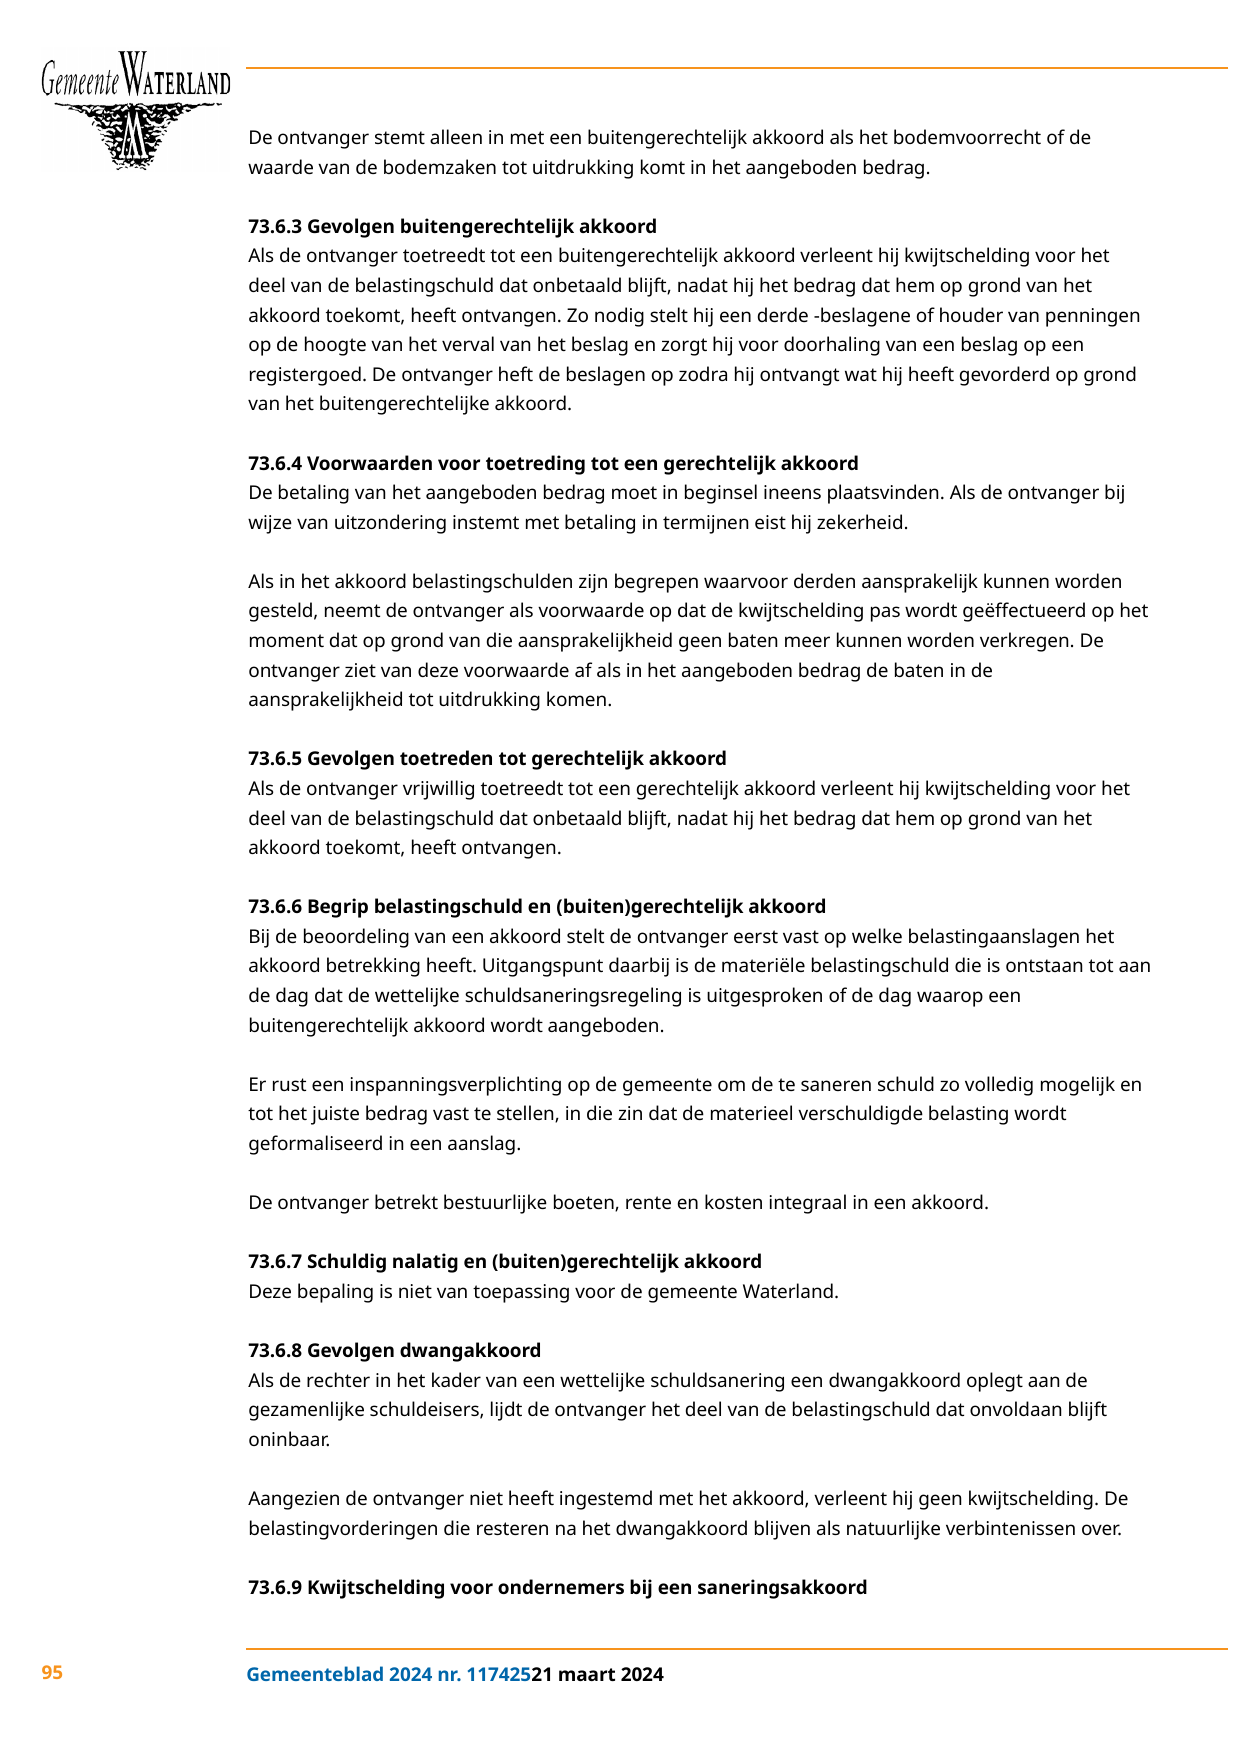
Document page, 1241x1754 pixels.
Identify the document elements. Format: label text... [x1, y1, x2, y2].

text Deze bepaling is niet van toepassing voor de gemeente Waterland. [248, 1278, 1152, 1304]
text 73.6.7 Schuldig nalatig en (buiten)gerechtelijk akkoord [248, 1248, 1152, 1274]
text Als de ontvanger vrijwillig toetreedt tot een gerechtelijk akkoord verleent hij kwijtschelding voor het deel van de belastingschuld dat onbetaald blijft, nadat hij het bedrag dat hem op grond van het akkoord toekomt, heeft ontvangen. [248, 775, 1152, 860]
text De ontvanger stemt alleen in met een buitengerechtelijk akkoord als het bodemvoorrecht of de waarde van de bodemzaken tot uitdrukking komt in het aangeboden bedrag. [248, 124, 1152, 180]
text Er rust een inspanningsverplichting op de gemeente om de te saneren schuld zo volledig mogelijk en tot het juiste bedrag vast te stellen, in die zin dat de materieel verschuldigde belasting wordt geformaliseerd in een aanslag. [248, 1071, 1152, 1156]
text 73.6.4 Voorwaarden voor toetreding tot een gerechtelijk akkoord [248, 450, 1152, 476]
text 73.6.8 Gevolgen dwangakkoord [248, 1337, 1152, 1363]
text Als in het akkoord belastingschulden zijn begrepen waarvoor derden aansprakelijk kunnen worden gesteld, neemt de ontvanger als voorwaarde op dat de kwijtschelding pas wordt geëffectueerd op het moment dat op grond van die aansprakelijkheid geen baten meer kunnen worden verkregen. De ontvanger ziet van deze voorwaarde af als in het aangeboden bedrag de baten in de aansprakelijkheid tot uitdrukking komen. [248, 568, 1152, 712]
text De ontvanger betrekt bestuurlijke boeten, rente en kosten integraal in een akkoord. [248, 1189, 1152, 1215]
text Aangezien de ontvanger niet heeft ingestemd met het akkoord, verleent hij geen kwijtschelding. De belastingvorderingen die resteren na het dwangakkoord blijven als natuurlijke verbintenissen over. [248, 1485, 1152, 1541]
text De betaling van het aangeboden bedrag moet in beginsel ineens plaatsvinden. Als de ontvanger bij wijze van uitzondering instemt met betaling in termijnen eist hij zekerheid. [248, 479, 1152, 535]
text Als de rechter in het kader van een wettelijke schuldsanering een dwangakkoord oplegt aan de gezamenlijke schuldeisers, lijdt de ontvanger het deel van de belastingschuld dat onvoldaan blijft oninbaar. [248, 1367, 1152, 1452]
text 73.6.5 Gevolgen toetreden tot gerechtelijk akkoord [248, 746, 1152, 771]
text 73.6.6 Begrip belastingschuld en (buiten)gerechtelijk akkoord [248, 893, 1152, 919]
text Als de ontvanger toetreedt tot een buitengerechtelijk akkoord verleent hij kwijtschelding voor het deel van de belastingschuld dat onbetaald blijft, nadat hij het bedrag dat hem op grond van het akkoord toekomt, heeft ontvangen. Zo nodig stelt hij een derde -beslagene of houder van penningen op de hoogte van het verval van het beslag en zorgt hij voor doorhaling van een beslag op een registergoed. De ontvanger heft de beslagen op zodra hij ontvangt wat hij heeft gevorderd op grond van het buitengerechtelijke akkoord. [248, 243, 1152, 416]
picture [41, 47, 231, 172]
text 73.6.3 Gevolgen buitengerechtelijk akkoord [248, 213, 1152, 239]
text 73.6.9 Kwijtschelding voor ondernemers bij een saneringsakkoord [248, 1574, 1152, 1600]
text Bij de beoordeling van een akkoord stelt de ontvanger eerst vast op welke belastingaanslagen het akkoord betrekking heeft. Uitgangspunt daarbij is de materiële belastingschuld die is ontstaan tot aan de dag dat de wettelijke schuldsaneringsregeling is uitgesproken of de dag waarop een buitengerechtelijk akkoord wordt aangeboden. [248, 923, 1152, 1038]
